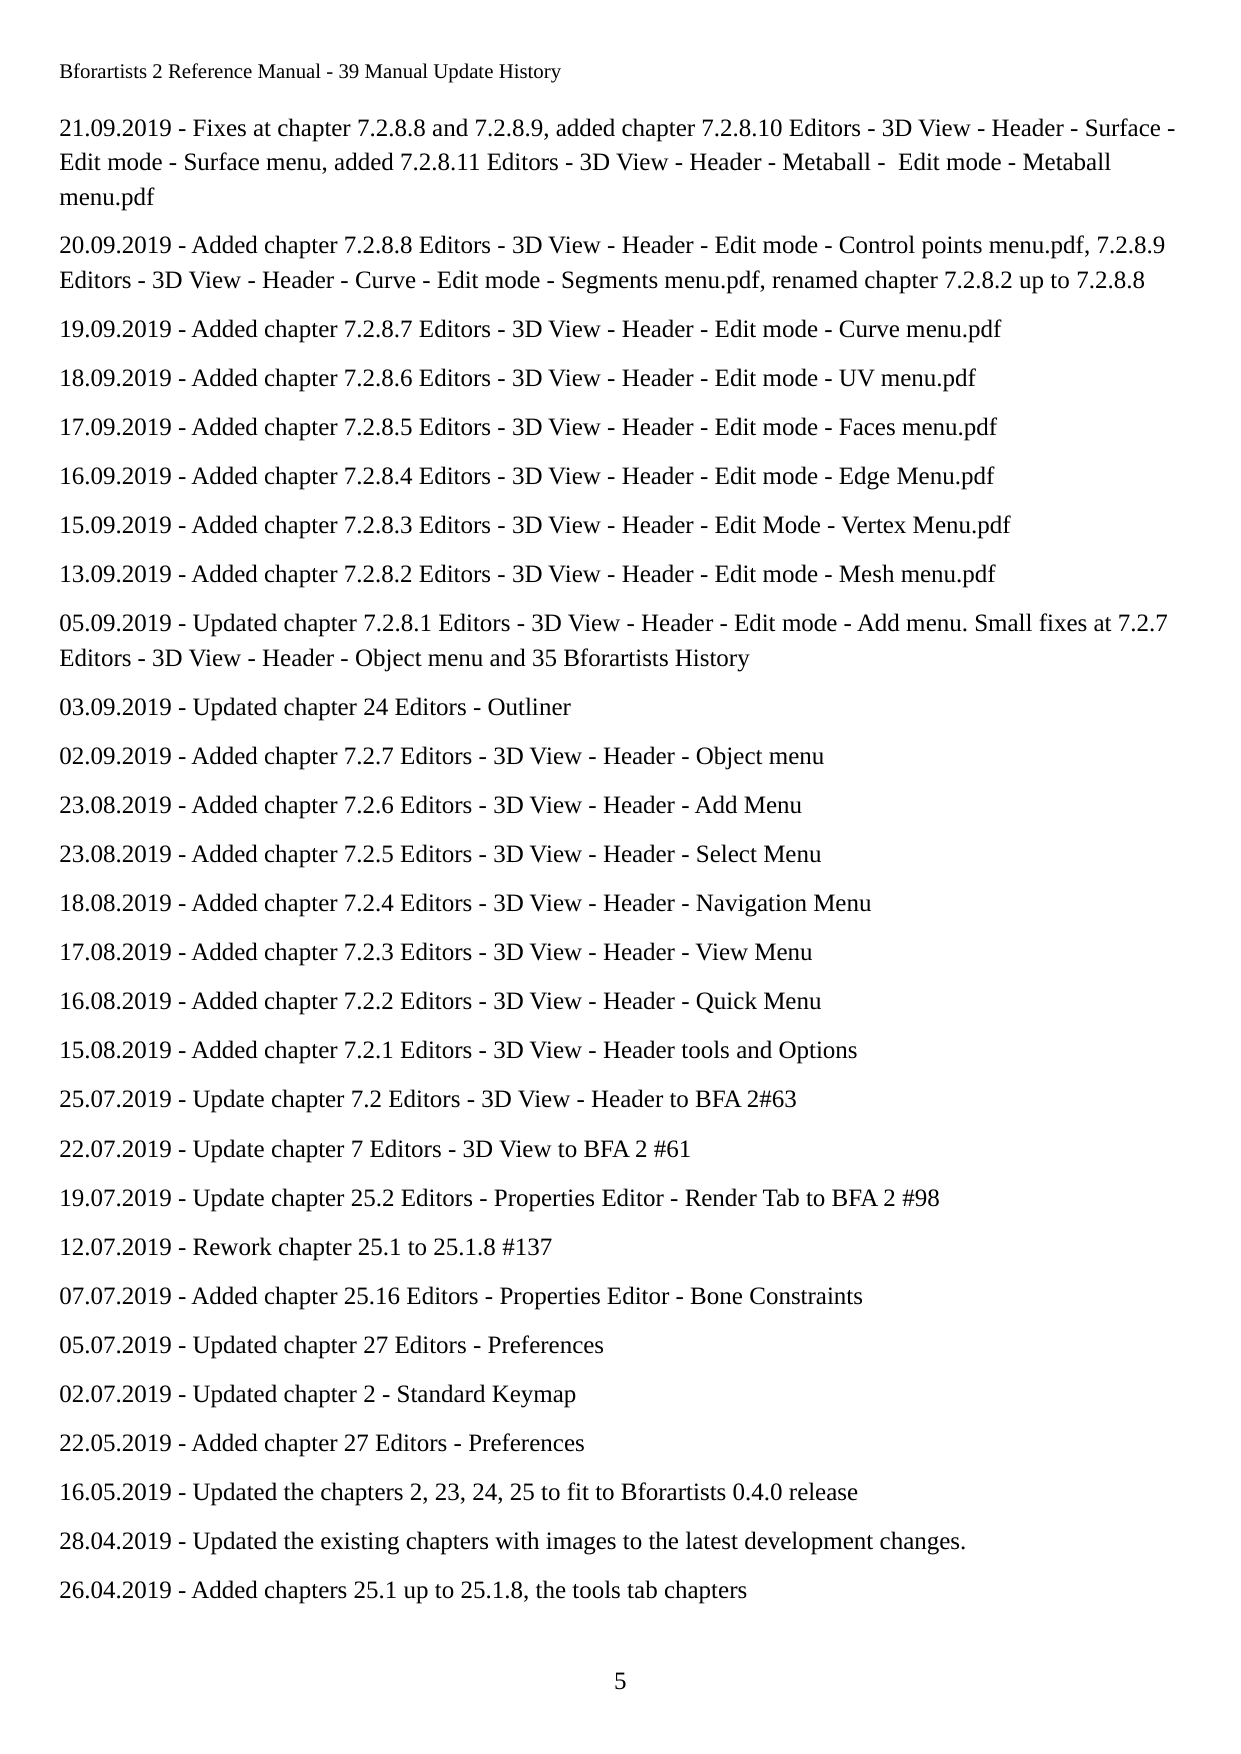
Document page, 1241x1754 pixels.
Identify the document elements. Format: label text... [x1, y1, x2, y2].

text 02.07.2019 - Updated chapter 2 - Standard Keymap [59, 1379, 1181, 1408]
text 28.04.2019 - Updated the existing chapters with images to the latest development changes. [59, 1526, 1181, 1555]
text 03.09.2019 - Updated chapter 24 Editors - Outliner [59, 692, 1181, 721]
text 12.07.2019 - Rework chapter 25.1 to 25.1.8 #137 [59, 1232, 1181, 1261]
text 23.08.2019 - Added chapter 7.2.5 Editors - 3D View - Header - Select Menu [59, 839, 1181, 868]
text 05.07.2019 - Updated chapter 27 Editors - Preferences [59, 1330, 1181, 1359]
text 17.08.2019 - Added chapter 7.2.3 Editors - 3D View - Header - View Menu [59, 937, 1181, 966]
text 22.05.2019 - Added chapter 27 Editors - Preferences [59, 1428, 1181, 1457]
text 13.09.2019 - Added chapter 7.2.8.2 Editors - 3D View - Header - Edit mode - Mesh menu.pdf [59, 559, 1181, 588]
text 22.07.2019 - Update chapter 7 Editors - 3D View to BFA 2 #61 [59, 1134, 1181, 1162]
text 23.08.2019 - Added chapter 7.2.6 Editors - 3D View - Header - Add Menu [59, 790, 1181, 819]
text 05.09.2019 - Updated chapter 7.2.8.1 Editors - 3D View - Header - Edit mode - Add menu. Small fixes at 7.2.7 Editors - 3D View - Header - Object menu and 35 Bforartists History [59, 608, 1181, 672]
text 19.07.2019 - Update chapter 25.2 Editors - Properties Editor - Render Tab to BFA 2 #98 [59, 1183, 1181, 1211]
text 26.04.2019 - Added chapters 25.1 up to 25.1.8, the tools tab chapters [59, 1575, 1181, 1604]
text 18.08.2019 - Added chapter 7.2.4 Editors - 3D View - Header - Navigation Menu [59, 888, 1181, 917]
text 21.09.2019 - Fixes at chapter 7.2.8.8 and 7.2.8.9, added chapter 7.2.8.10 Editors - 3D View - Header - Surface - Edit mode - Surface menu, added 7.2.8.11 Editors - 3D View - Header - Metaball - Edit mode - Metaball menu.pdf [59, 113, 1181, 210]
text 20.09.2019 - Added chapter 7.2.8.8 Editors - 3D View - Header - Edit mode - Control points menu.pdf, 7.2.8.9 Editors - 3D View - Header - Curve - Edit mode - Segments menu.pdf, renamed chapter 7.2.8.2 up to 7.2.8.8 [59, 231, 1181, 294]
text 15.08.2019 - Added chapter 7.2.1 Editors - 3D View - Header tools and Options [59, 1036, 1181, 1064]
text 07.07.2019 - Added chapter 25.16 Editors - Properties Editor - Bone Constraints [59, 1281, 1181, 1309]
text 19.09.2019 - Added chapter 7.2.8.7 Editors - 3D View - Header - Edit mode - Curve menu.pdf [59, 314, 1181, 343]
text 02.09.2019 - Added chapter 7.2.7 Editors - 3D View - Header - Object menu [59, 741, 1181, 770]
text 25.07.2019 - Update chapter 7.2 Editors - 3D View - Header to BFA 2#63 [59, 1084, 1181, 1113]
text 17.09.2019 - Added chapter 7.2.8.5 Editors - 3D View - Header - Edit mode - Faces menu.pdf [59, 412, 1181, 441]
text 16.08.2019 - Added chapter 7.2.2 Editors - 3D View - Header - Quick Menu [59, 986, 1181, 1015]
text 18.09.2019 - Added chapter 7.2.8.6 Editors - 3D View - Header - Edit mode - UV menu.pdf [59, 363, 1181, 392]
text 16.05.2019 - Updated the chapters 2, 23, 24, 25 to fit to Bforartists 0.4.0 release [59, 1477, 1181, 1506]
text 16.09.2019 - Added chapter 7.2.8.4 Editors - 3D View - Header - Edit mode - Edge Menu.pdf [59, 461, 1181, 490]
text 15.09.2019 - Added chapter 7.2.8.3 Editors - 3D View - Header - Edit Mode - Vertex Menu.pdf [59, 510, 1181, 539]
